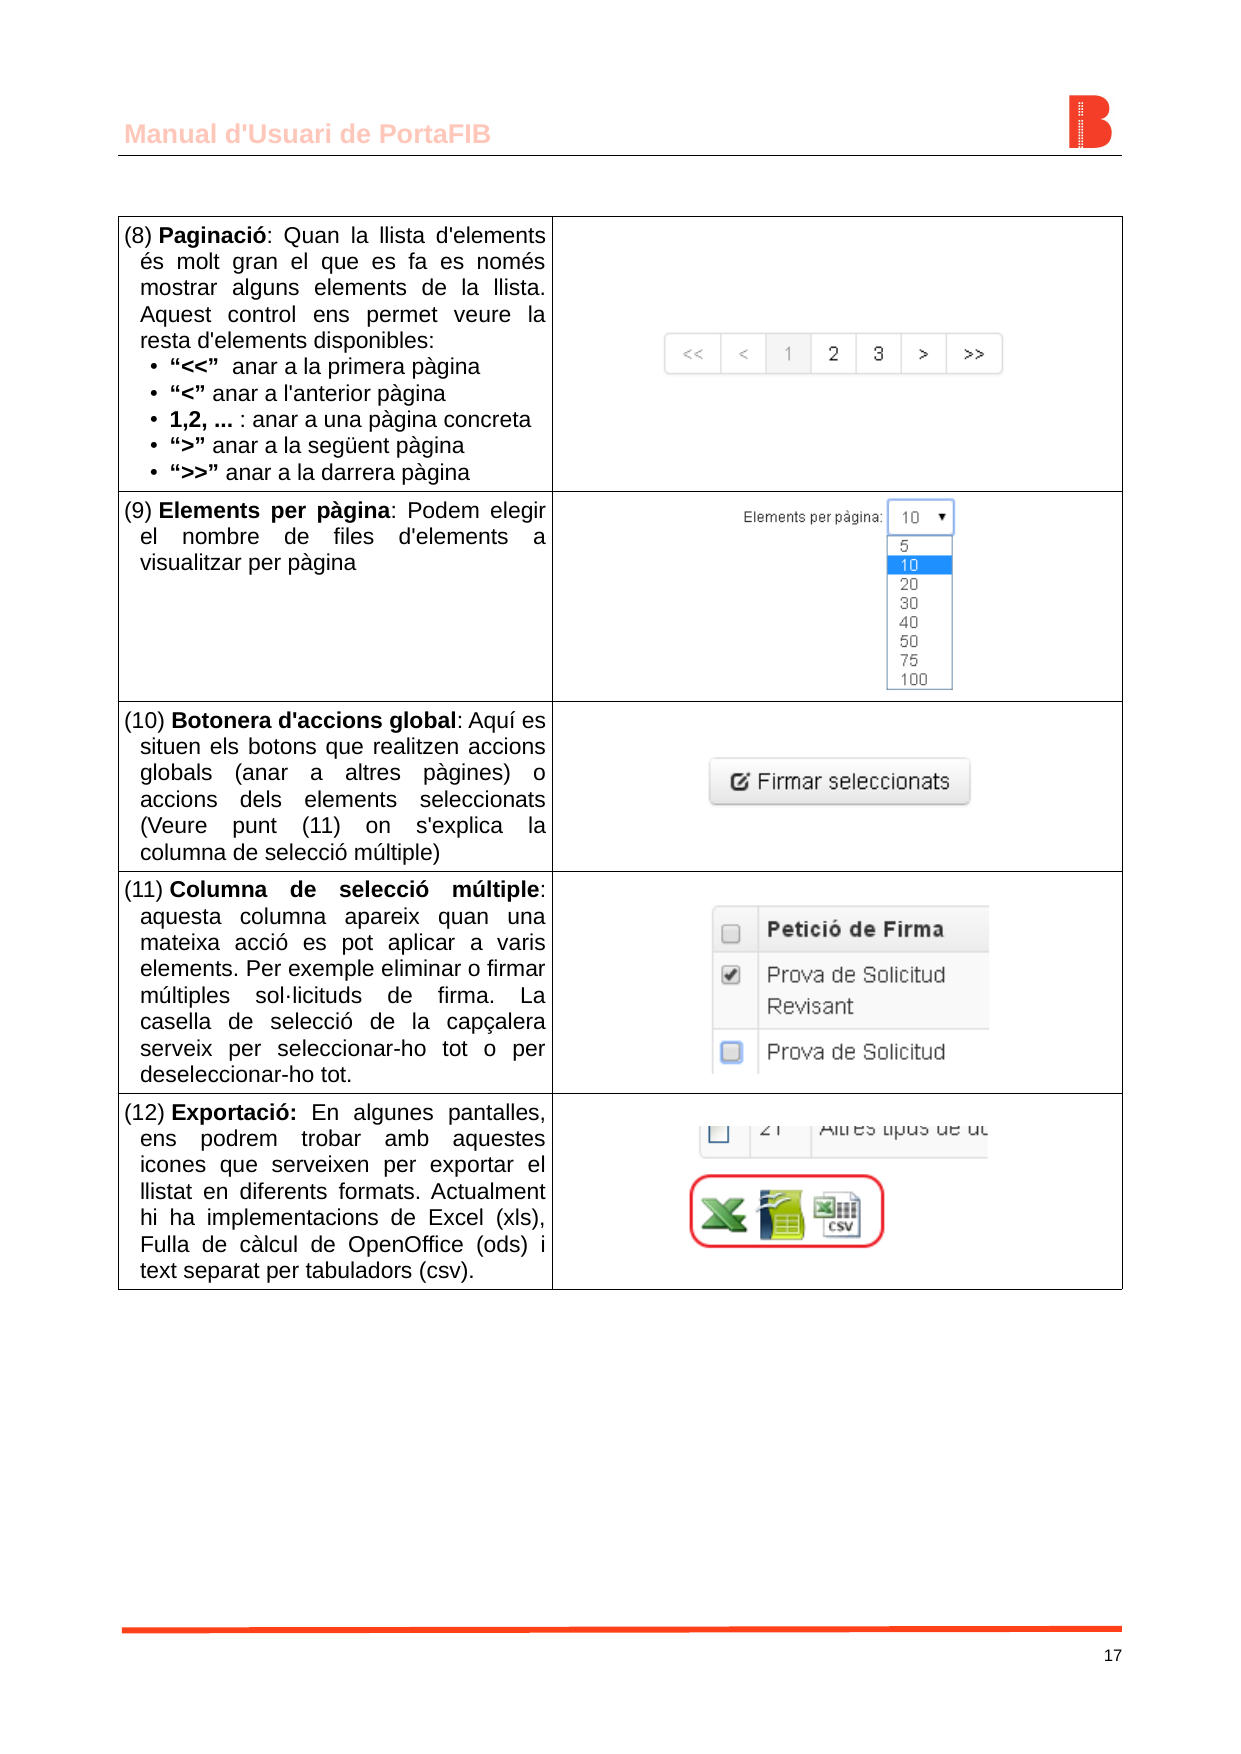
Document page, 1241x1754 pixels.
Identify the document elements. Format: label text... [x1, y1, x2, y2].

table_cell [553, 492, 1122, 701]
table_cell [553, 1094, 1122, 1289]
picture [652, 320, 1021, 387]
picture [692, 748, 982, 823]
table_cell Columna de selecció múltiple: aquesta columna apareix quan una mateixa acció es pot aplicar a varis elements. Per exemple eliminar o firmar múltiples sol·licituds de firma. La casella de selecció de la capçalera serveix per seleccionar-ho tot o per deseleccionar-ho tot. [119, 872, 552, 1093]
picture [684, 890, 990, 1074]
picture [714, 496, 960, 696]
picture [1063, 94, 1117, 150]
picture [679, 1126, 988, 1256]
table_cell [553, 217, 1122, 491]
table_cell Botonera d'accions global: Aquí es situen els botons que realitzen accions globals (anar a altres pàgines) o accions dels elements seleccionats (Veure punt (11) on s'explica la columna de selecció múltiple) [119, 702, 552, 871]
table_cell [553, 702, 1122, 871]
table_cell [553, 872, 1122, 1093]
table_cell Exportació: En algunes pantalles, ens podrem trobar amb aquestes icones que serveixen per exportar el llistat en diferents formats. Actualment hi ha implementacions de Excel (xls), Fulla de càlcul de OpenOffice (ods) i text separat per tabuladors (csv). [119, 1094, 552, 1289]
table_cell Paginació: Quan la llista d'elements és molt gran el que es fa es només mostrar alguns elements de la llista. Aquest control ens permet veure la resta d'elements disponibles: “<<” anar a la primera pàgina “<” anar a l'anterior pàgina 1,2, ... : anar a una pàgina concreta “>” anar a la següent pàgina “>>” anar a la darrera pàgina [119, 217, 552, 491]
table_cell Elements per pàgina: Podem elegir el nombre de files d'elements a visualitzar per pàgina [119, 492, 552, 701]
